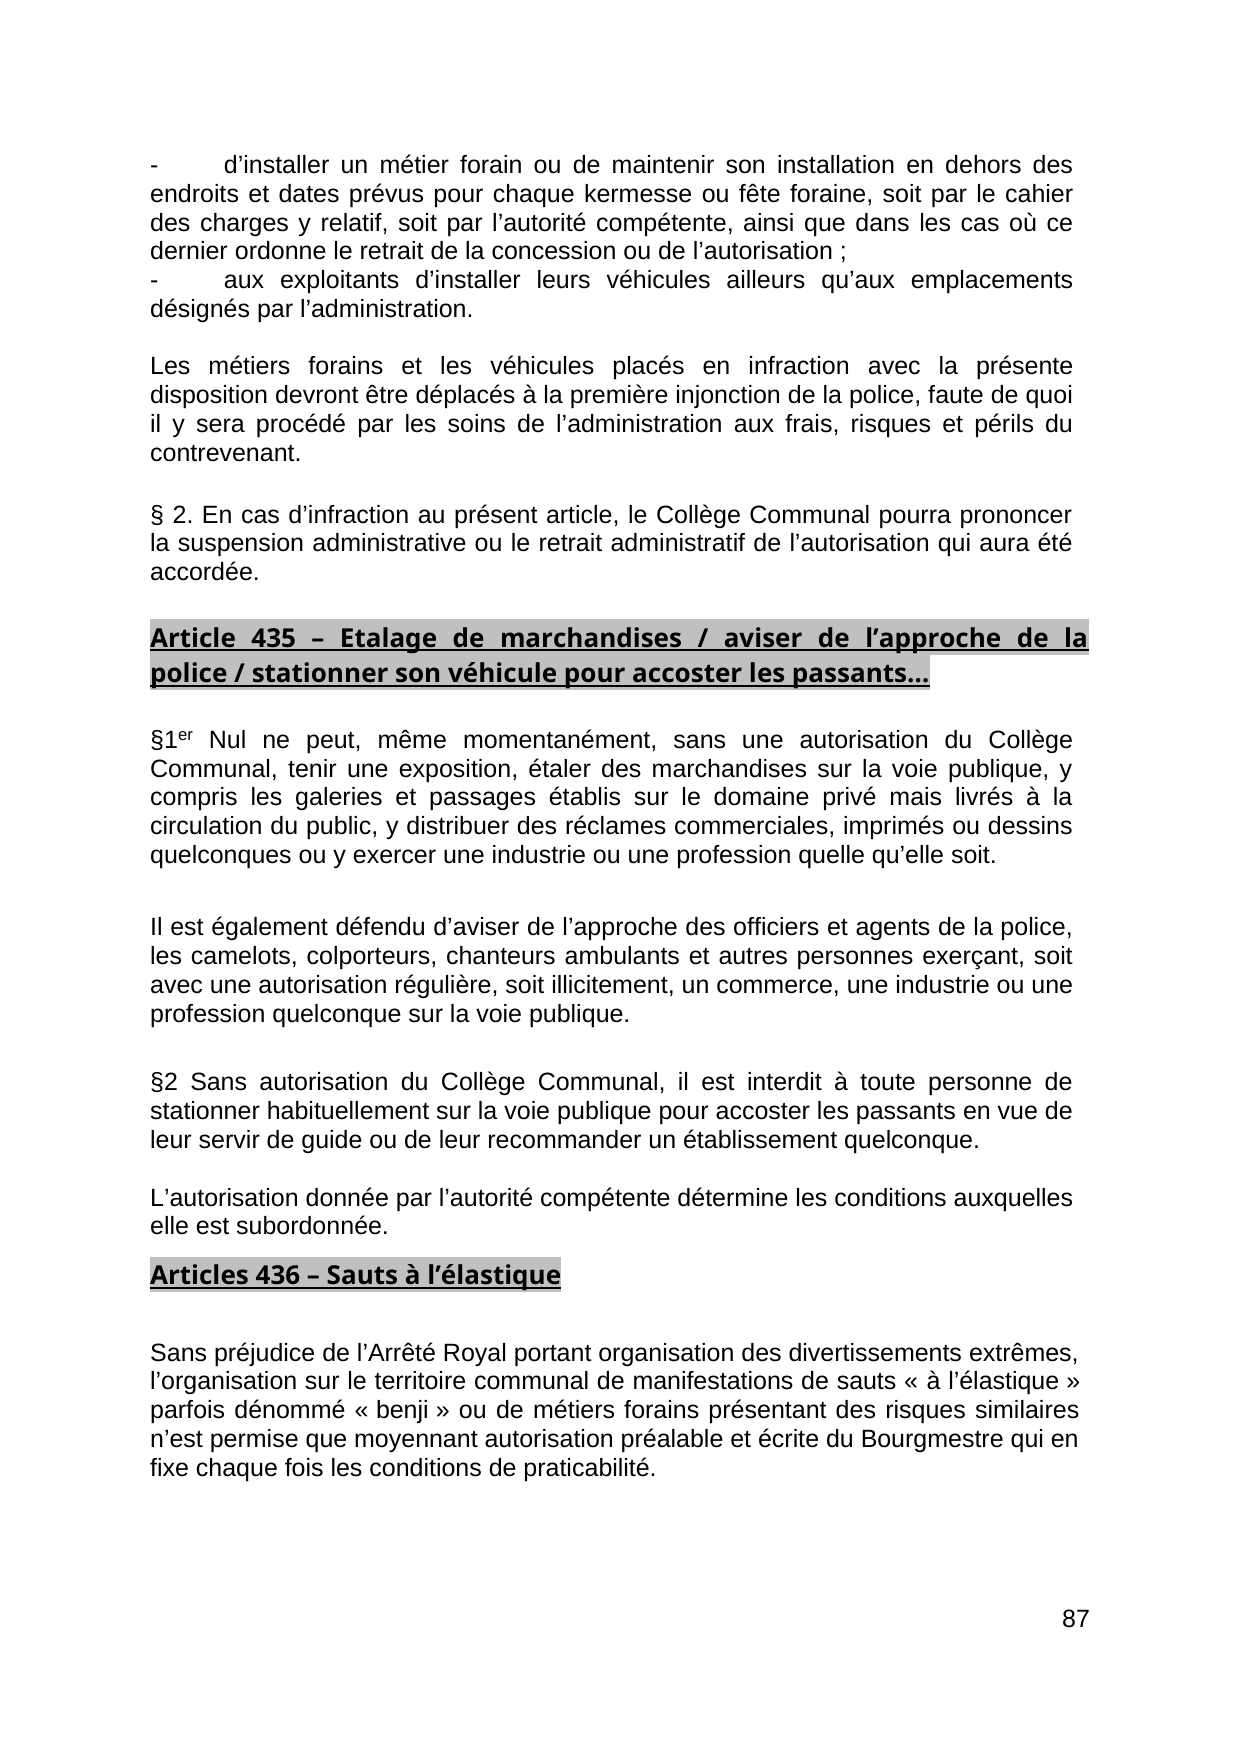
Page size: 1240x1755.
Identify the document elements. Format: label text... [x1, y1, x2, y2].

text Il est également défendu d’aviser de l’approche des officiers et agents de la police, les camelots, colporteurs, chanteurs ambulants et autres personnes exerçant, soit avec une autorisation régulière, soit illicitement, un commerce, une industrie ou une profession quelconque sur la voie publique. [150, 912, 1074, 1027]
text § 2. En cas d’infraction au présent article, le Collège Communal pourra prononcer la suspension administrative ou le retrait administratif de l’autorisation qui aura été accordée. [150, 499, 1074, 586]
subtitle Article 435 – Etalage de marchandises / aviser de l’approche de la [150, 619, 1089, 649]
subtitle police / stationner son véhicule pour accoster les passants… [150, 651, 1089, 690]
text L’autorisation donnée par l’autorité compétente détermine les conditions auxquelles elle est subordonnée. [150, 1182, 1080, 1240]
text Sans préjudice de l’Arrêté Royal portant organisation des divertissements extrêmes, l’organisation sur le territoire communal de manifestations de sauts « à l’élastique » parfois dénommé « benji » ou de métiers forains présentant des risques similaires n’est permise que moyennant autorisation préalable et écrite du Bourgmestre qui en fixe chaque fois les conditions de praticabilité. [150, 1338, 1080, 1481]
text Les métiers forains et les véhicules placés en infraction avec la présente disposition devront être déplacés à la première injonction de la police, faute de quoi il y sera procédé par les soins de l’administration aux frais, risques et périls du contrevenant. [150, 351, 1074, 466]
list d’installer un métier forain ou de maintenir son installation en dehors des endroits et dates prévus pour chaque kermesse ou fête foraine, soit par le cahier des charges y relatif, soit par l’autorité compétente, ainsi que dans les cas où ce dernier ordonne le retrait de la concession ou de l’autorisation ; [150, 150, 1075, 265]
text §2 Sans autorisation du Collège Communal, il est interdit à toute personne de stationner habituellement sur la voie publique pour accoster les passants en vue de leur servir de guide ou de leur recommander un établissement quelconque. [150, 1067, 1074, 1154]
text §1er Nul ne peut, même momentanément, sans une autorisation du Collège Communal, tenir une exposition, étaler des marchandises sur la voie publique, y compris les galeries et passages établis sur le domaine privé mais livrés à la circulation du public, y distribuer des réclames commerciales, imprimés ou dessins quelconques ou y exercer une industrie ou une profession quelle qu’elle soit. [150, 725, 1074, 869]
subtitle Articles 436 – Sauts à l’élastique [150, 1257, 1089, 1292]
list aux exploitants d’installer leurs véhicules ailleurs qu’aux emplacements désignés par l’administration. [150, 265, 1075, 322]
